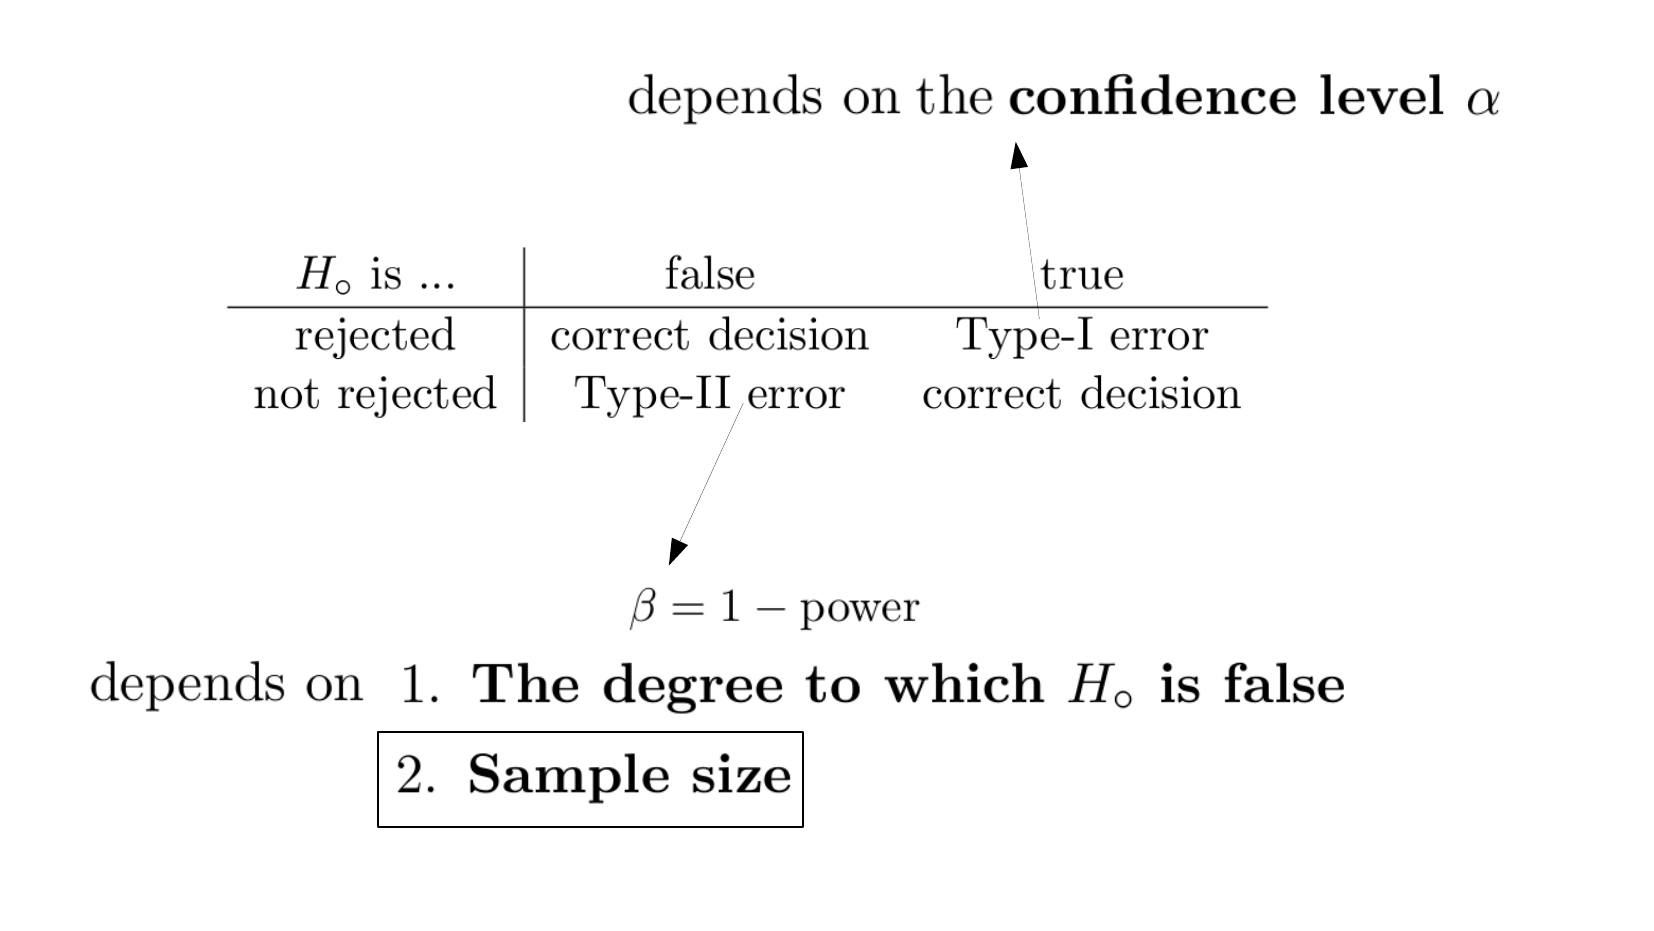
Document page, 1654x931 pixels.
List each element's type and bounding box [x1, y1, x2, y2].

picture [388, 736, 802, 815]
picture [1003, 64, 1512, 127]
picture [212, 247, 1276, 422]
picture [620, 59, 904, 136]
picture [82, 646, 367, 724]
picture [393, 649, 1359, 720]
picture [909, 69, 999, 120]
picture [620, 578, 934, 640]
